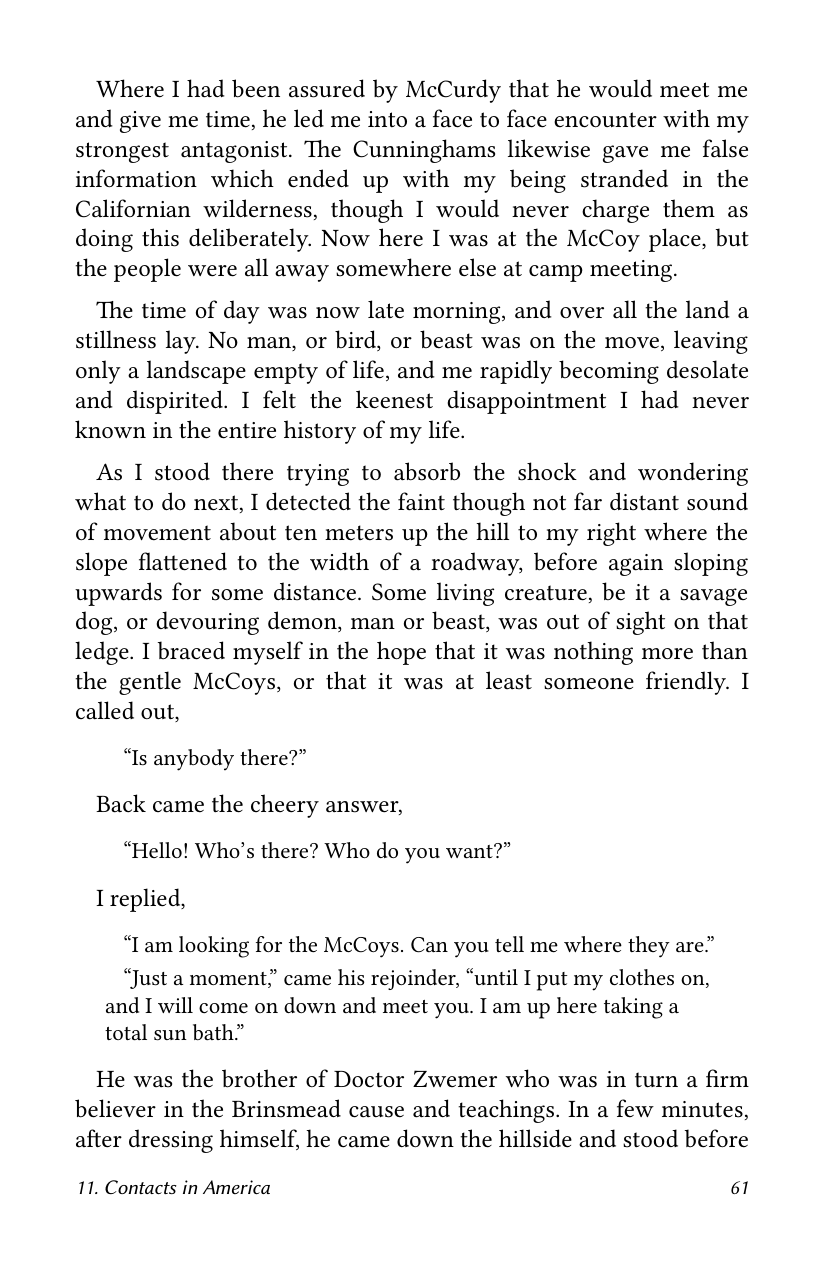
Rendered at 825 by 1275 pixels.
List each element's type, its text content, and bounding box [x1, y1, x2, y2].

text “Just a moment,” came his rejoinder, “until I put my clothes on, and I will come on down and meet you. I am up here taking a total sun bath.” [105, 965, 720, 1046]
text The time of day was now late morning, and over all the land a stillness lay. No man, or bird, or beast was on the move, leaving only a landscape empty of life, and me rapidly becoming desolate and dispirited. I felt the keenest disappointment I had never known in the entire history of my life. [75, 296, 750, 444]
text He was the brother of Doctor Zwemer who was in turn a firm believer in the Brinsmead cause and teachings. In a few minutes, after dressing himself, he came down the hillside and stood before [75, 1065, 750, 1154]
text As I stood there trying to absorb the shock and wondering what to do next, I detected the faint though not far distant sound of movement about ten meters up the hill to my right where the slope flattened to the width of a roadway, before again sloping upwards for some distance. Some living creature, be it a savage dog, or devouring demon, man or beast, was out of sight on that ledge. I braced myself in the hope that it was nothing more than the gentle McCoys, or that it was at least someone friendly. I called out, [75, 458, 750, 726]
text I replied, [75, 884, 750, 912]
text Back came the cheery answer, [75, 790, 750, 819]
text “Is anybody there?” [105, 745, 720, 771]
text “Hello! Who’s there? Who do you want?” [105, 838, 720, 864]
text “I am looking for the McCoys. Can you tell me where they are.” [105, 932, 720, 958]
text Where I had been assured by McCurdy that he would meet me and give me time, he led me into a face to face encounter with my strongest antagonist. The Cunninghams likewise gave me false information which ended up with my being stranded in the Californian wilderness, though I would never charge them as doing this deliberately. Now here I was at the McCoy place, but the people were all away somewhere else at camp meeting. [75, 75, 750, 283]
